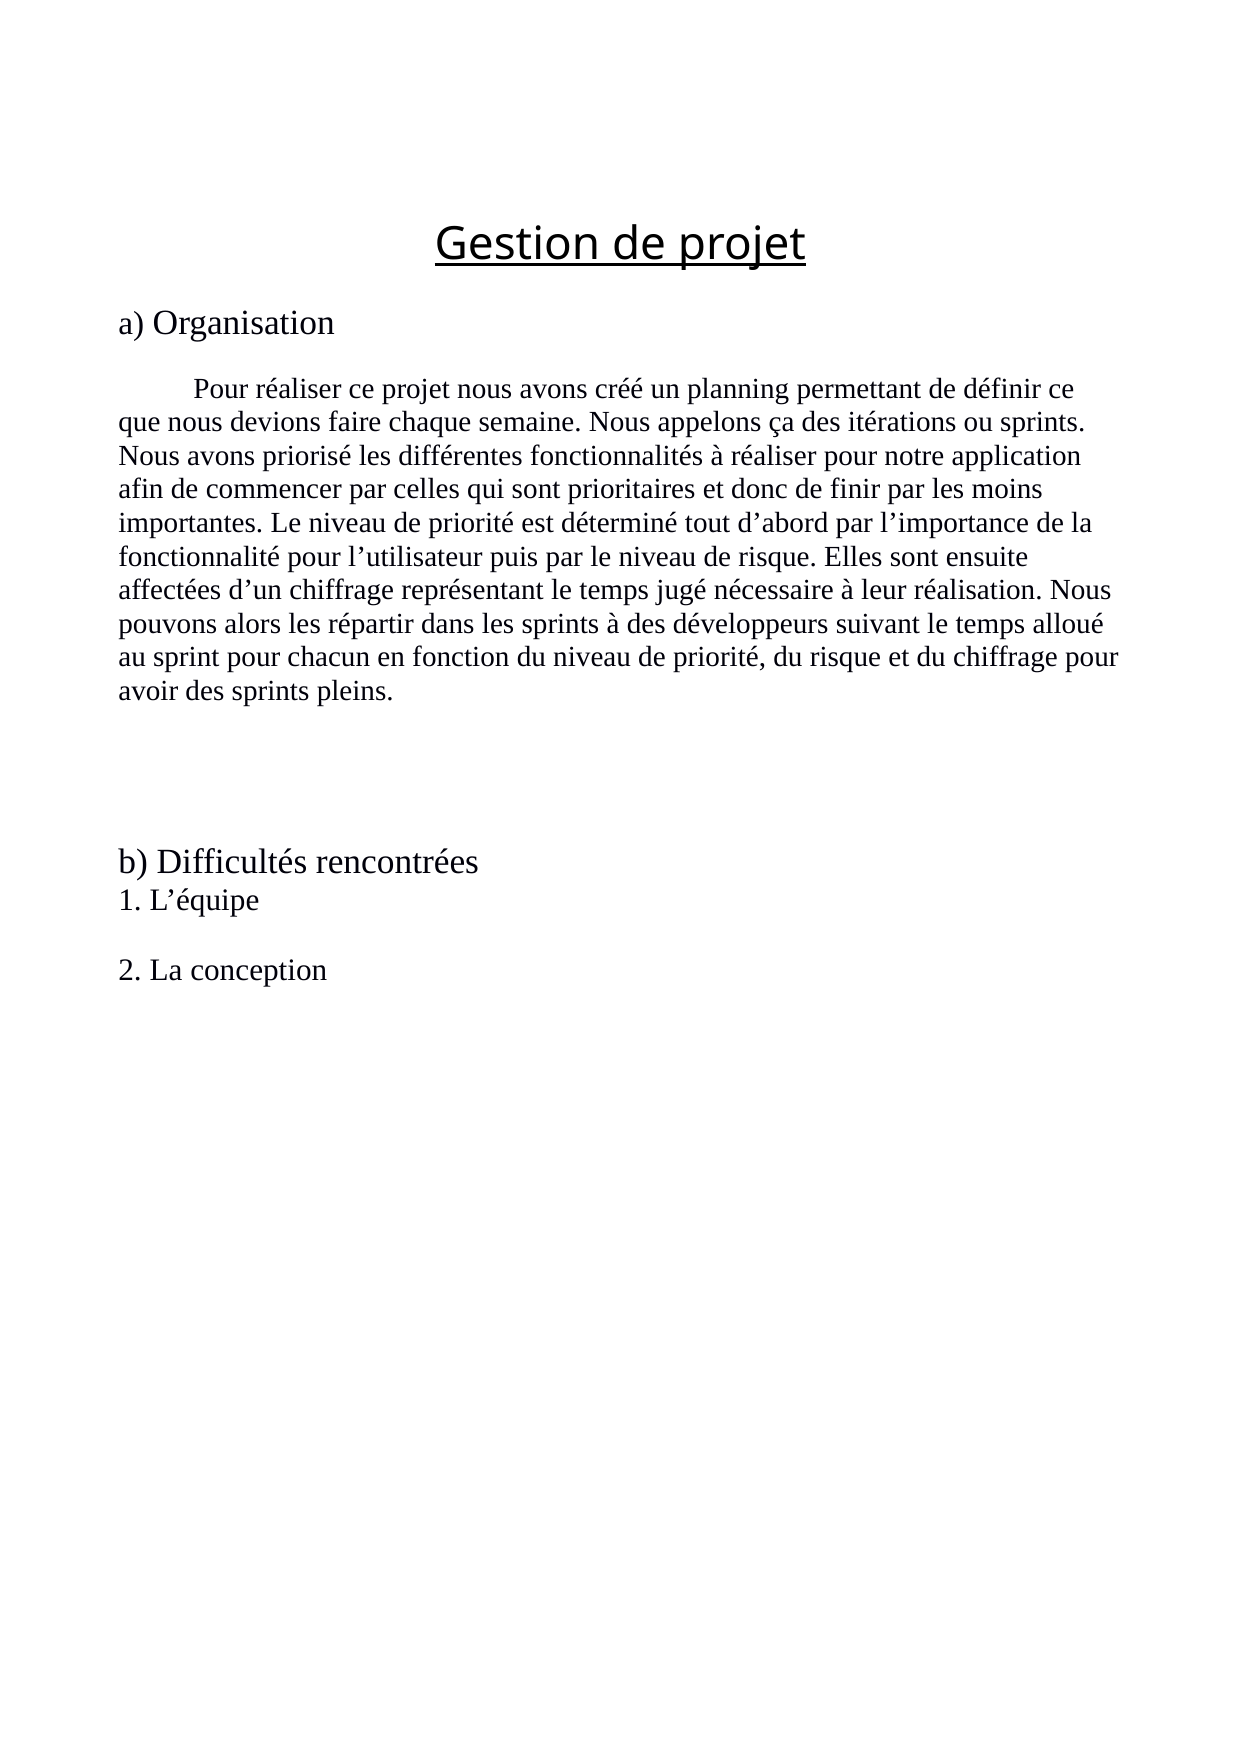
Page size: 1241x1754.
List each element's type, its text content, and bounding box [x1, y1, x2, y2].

text b) Difficultés rencontrées [118, 841, 1122, 881]
subtitle Gestion de projet [118, 210, 1122, 273]
text 2. La conception [118, 951, 1122, 987]
text a) Organisation [118, 301, 1122, 342]
text Pour réaliser ce projet nous avons créé un planning permettant de définir ce que nous devions faire chaque semaine. Nous appelons ça des itérations ou sprints. Nous avons priorisé les différentes fonctionnalités à réaliser pour notre application afin de commencer par celles qui sont prioritaires et donc de finir par les moins importantes. Le niveau de priorité est déterminé tout d’abord par l’importance de la fonctionnalité pour l’utilisateur puis par le niveau de risque. Elles sont ensuite affectées d’un chiffrage représentant le temps jugé nécessaire à leur réalisation. Nous pouvons alors les répartir dans les sprints à des développeurs suivant le temps alloué au sprint pour chacun en fonction du niveau de priorité, du risque et du chiffrage pour avoir des sprints pleins. [118, 371, 1122, 706]
text 1. L’équipe [118, 881, 1122, 917]
